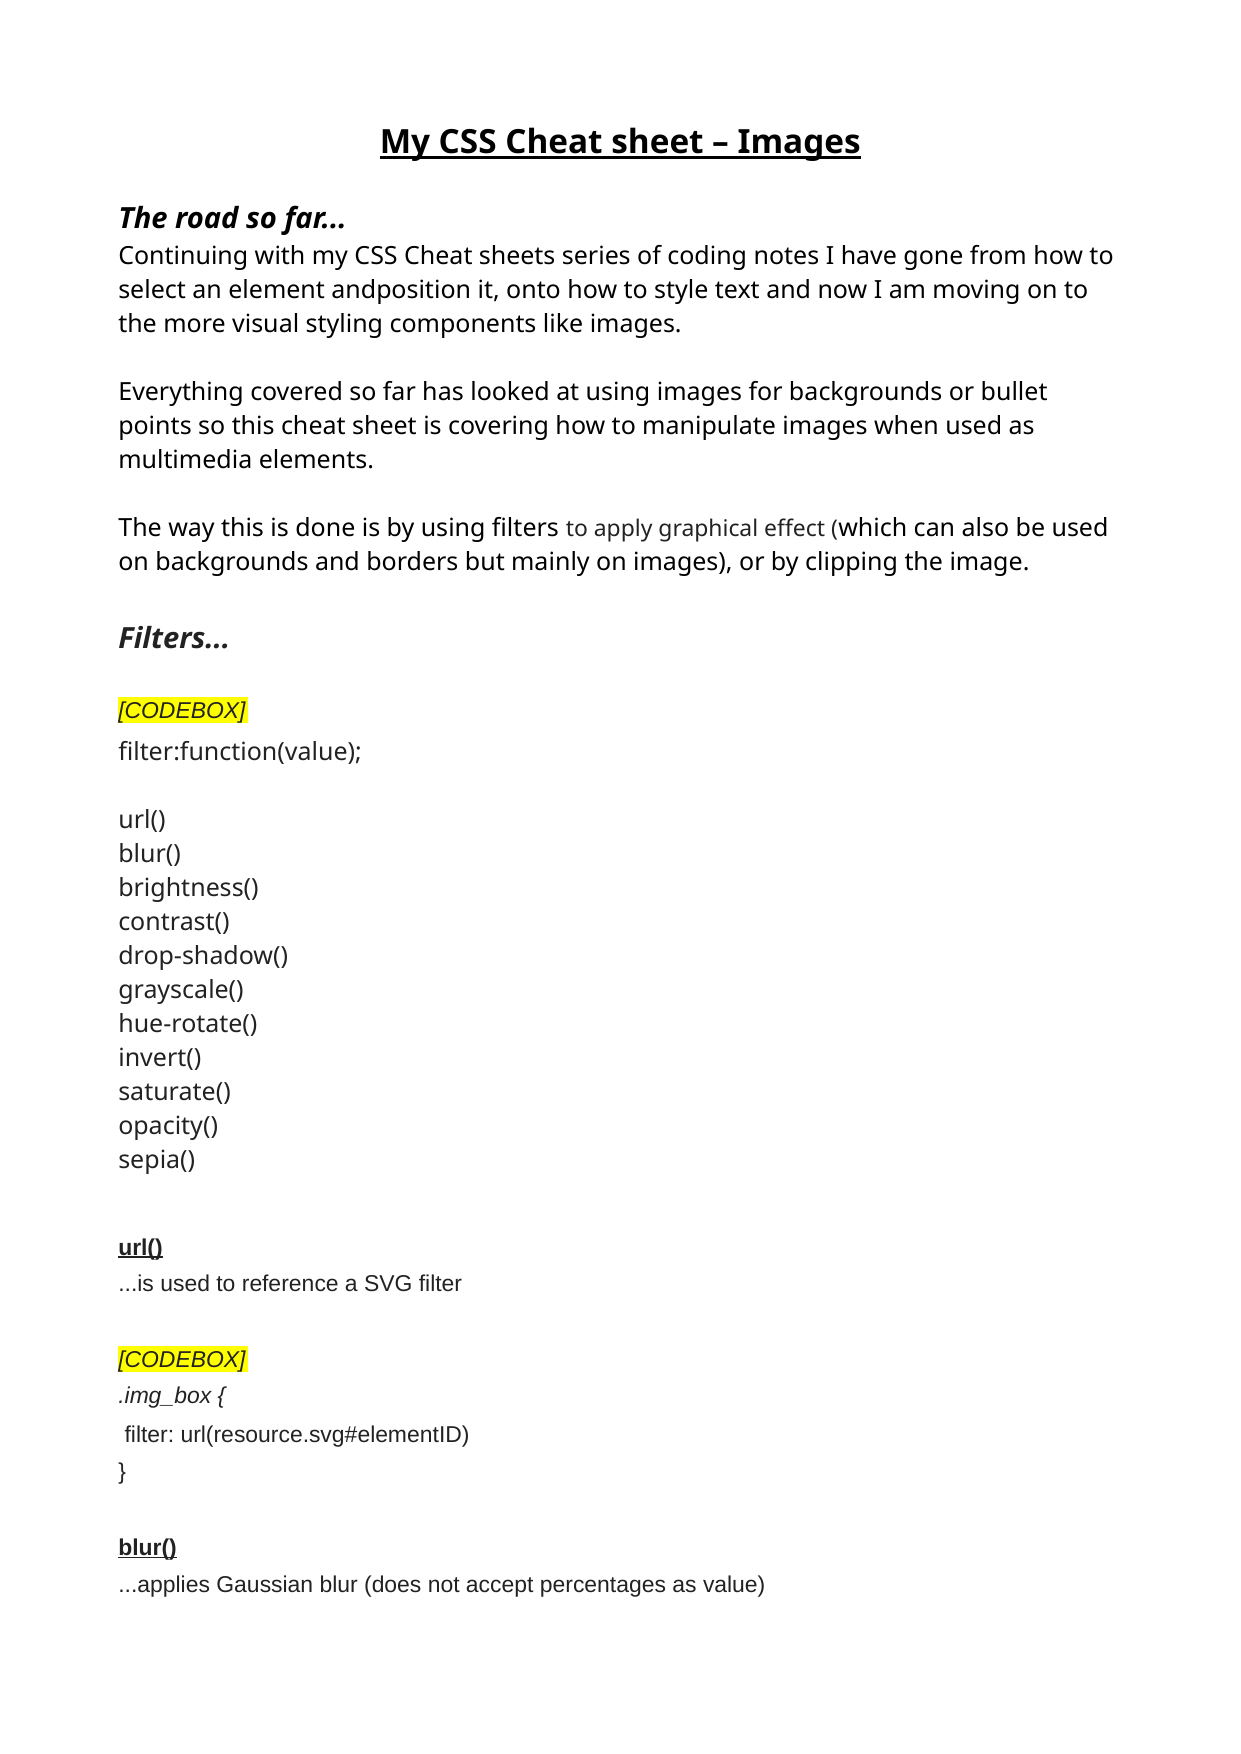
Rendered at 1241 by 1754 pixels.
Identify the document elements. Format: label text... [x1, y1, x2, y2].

text url() [118, 1234, 1122, 1260]
text The way this is done is by using filters to apply graphical effect (which can also be used on backgrounds and borders but mainly on images), or by clipping the image. [118, 510, 1122, 578]
text The road so far... [118, 198, 1122, 237]
text filter: url(resource.svg#elementID) [118, 1419, 1122, 1447]
text ...is used to reference a SVG filter [118, 1270, 1122, 1296]
text saturate() [118, 1074, 1122, 1108]
text url() [118, 801, 1122, 836]
text brightness() [118, 869, 1122, 904]
text filter:function(value); [118, 733, 1122, 767]
text drop-shadow() [118, 938, 1122, 972]
text sepia() [118, 1142, 1122, 1176]
text Everything covered so far has looked at using images for backgrounds or bullet points so this cheat sheet is covering how to manipulate images when used as multimedia elements. [118, 373, 1122, 476]
text My CSS Cheat sheet – Images [118, 118, 1122, 163]
text hue-rotate() [118, 1006, 1122, 1040]
text grayscale() [118, 972, 1122, 1006]
text blur() [118, 836, 1122, 869]
text } [118, 1458, 1122, 1484]
text opacity() [118, 1108, 1122, 1142]
text blur() [118, 1534, 1122, 1561]
text Continuing with my CSS Cheat sheets series of coding notes I have gone from how to select an element andposition it, onto how to style text and now I am moving on to the more visual styling components like images. [118, 237, 1122, 339]
text Filters... [118, 618, 1122, 657]
text contrast() [118, 904, 1122, 938]
text .img_box { [118, 1382, 1122, 1409]
text [CODEBOX] [118, 1346, 1122, 1372]
text [CODEBOX] [118, 697, 1122, 723]
text invert() [118, 1040, 1122, 1074]
text ...applies Gaussian blur (does not accept percentages as value) [118, 1571, 1122, 1597]
